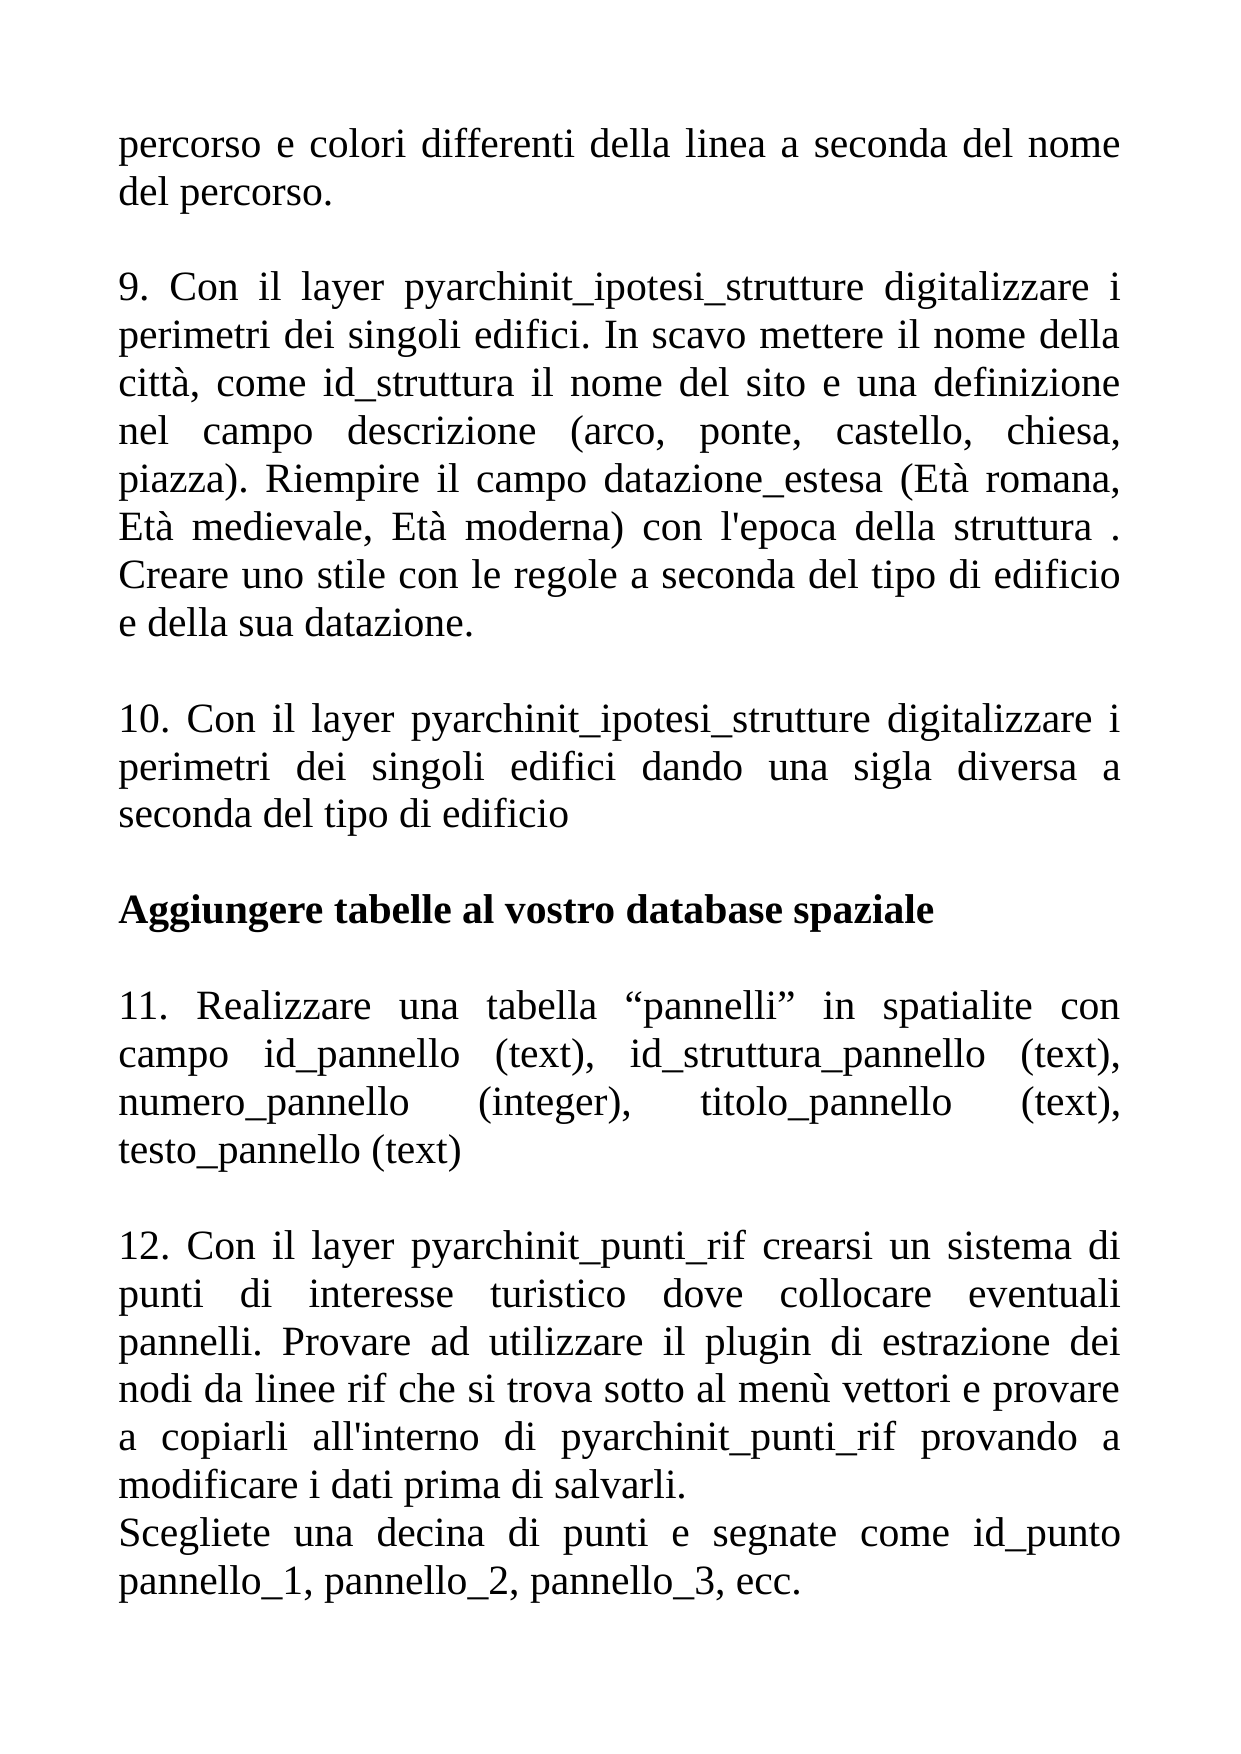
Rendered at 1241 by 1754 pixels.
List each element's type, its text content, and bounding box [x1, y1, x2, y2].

text 11. Realizzare una tabella “pannelli” in spatialite con campo id_pannello (text), id_struttura_pannello (text), numero_pannello (integer), titolo_pannello (text), testo_pannello (text) [118, 981, 1122, 1172]
text 12. Con il layer pyarchinit_punti_rif crearsi un sistema di punti di interesse turistico dove collocare eventuali pannelli. Provare ad utilizzare il plugin di estrazione dei nodi da linee rif che si trova sotto al menù vettori e provare a copiarli all'interno di pyarchinit_punti_rif provando a modificare i dati prima di salvarli. [118, 1220, 1122, 1508]
text percorso e colori differenti della linea a seconda del nome del percorso. [118, 118, 1122, 214]
text 9. Con il layer pyarchinit_ipotesi_strutture digitalizzare i perimetri dei singoli edifici. In scavo mettere il nome della città, come id_struttura il nome del sito e una definizione nel campo descrizione (arco, ponte, castello, chiesa, piazza). Riempire il campo datazione_estesa (Età romana, Età medievale, Età moderna) con l'epoca della struttura . Creare uno stile con le regole a seconda del tipo di edificio e della sua datazione. [118, 262, 1122, 645]
text Scegliete una decina di punti e segnate come id_punto pannello_1, pannello_2, pannello_3, ecc. [118, 1508, 1122, 1603]
text 10. Con il layer pyarchinit_ipotesi_strutture digitalizzare i perimetri dei singoli edifici dando una sigla diversa a seconda del tipo di edificio [118, 693, 1122, 837]
text Aggiungere tabelle al vostro database spaziale [118, 885, 1122, 933]
